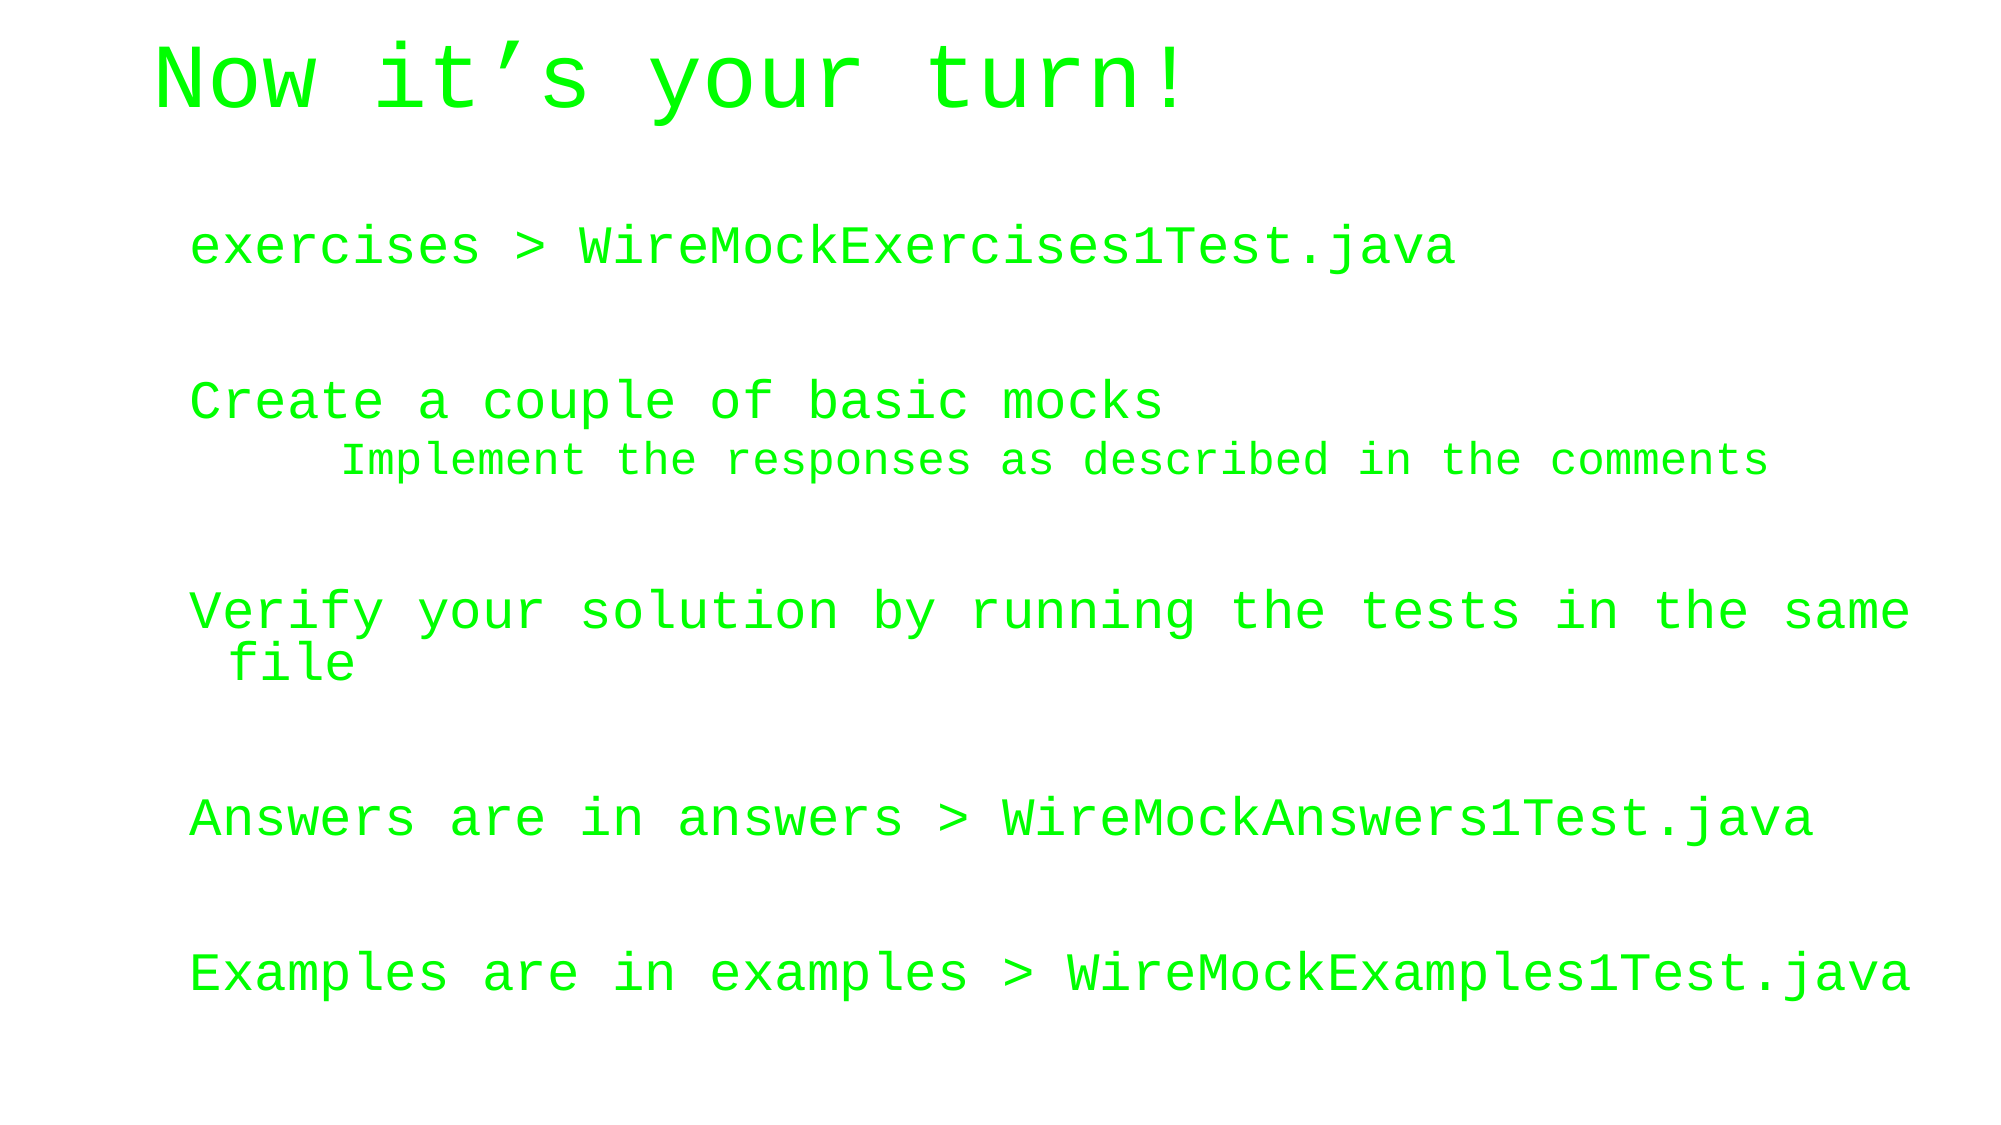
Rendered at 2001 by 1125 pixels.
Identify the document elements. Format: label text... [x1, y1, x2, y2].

list exercises > WireMockExercises1Test.java Create a couple of basic mocks Implement the responses as described in the comments Verify your solution by running the tests in the same file Answers are in answers > WireMockAnswers1Test.java Examples are in examples > WireMockExamples1Test.java [137, 214, 1939, 1041]
title Now it’s your turn! [137, 18, 1863, 137]
